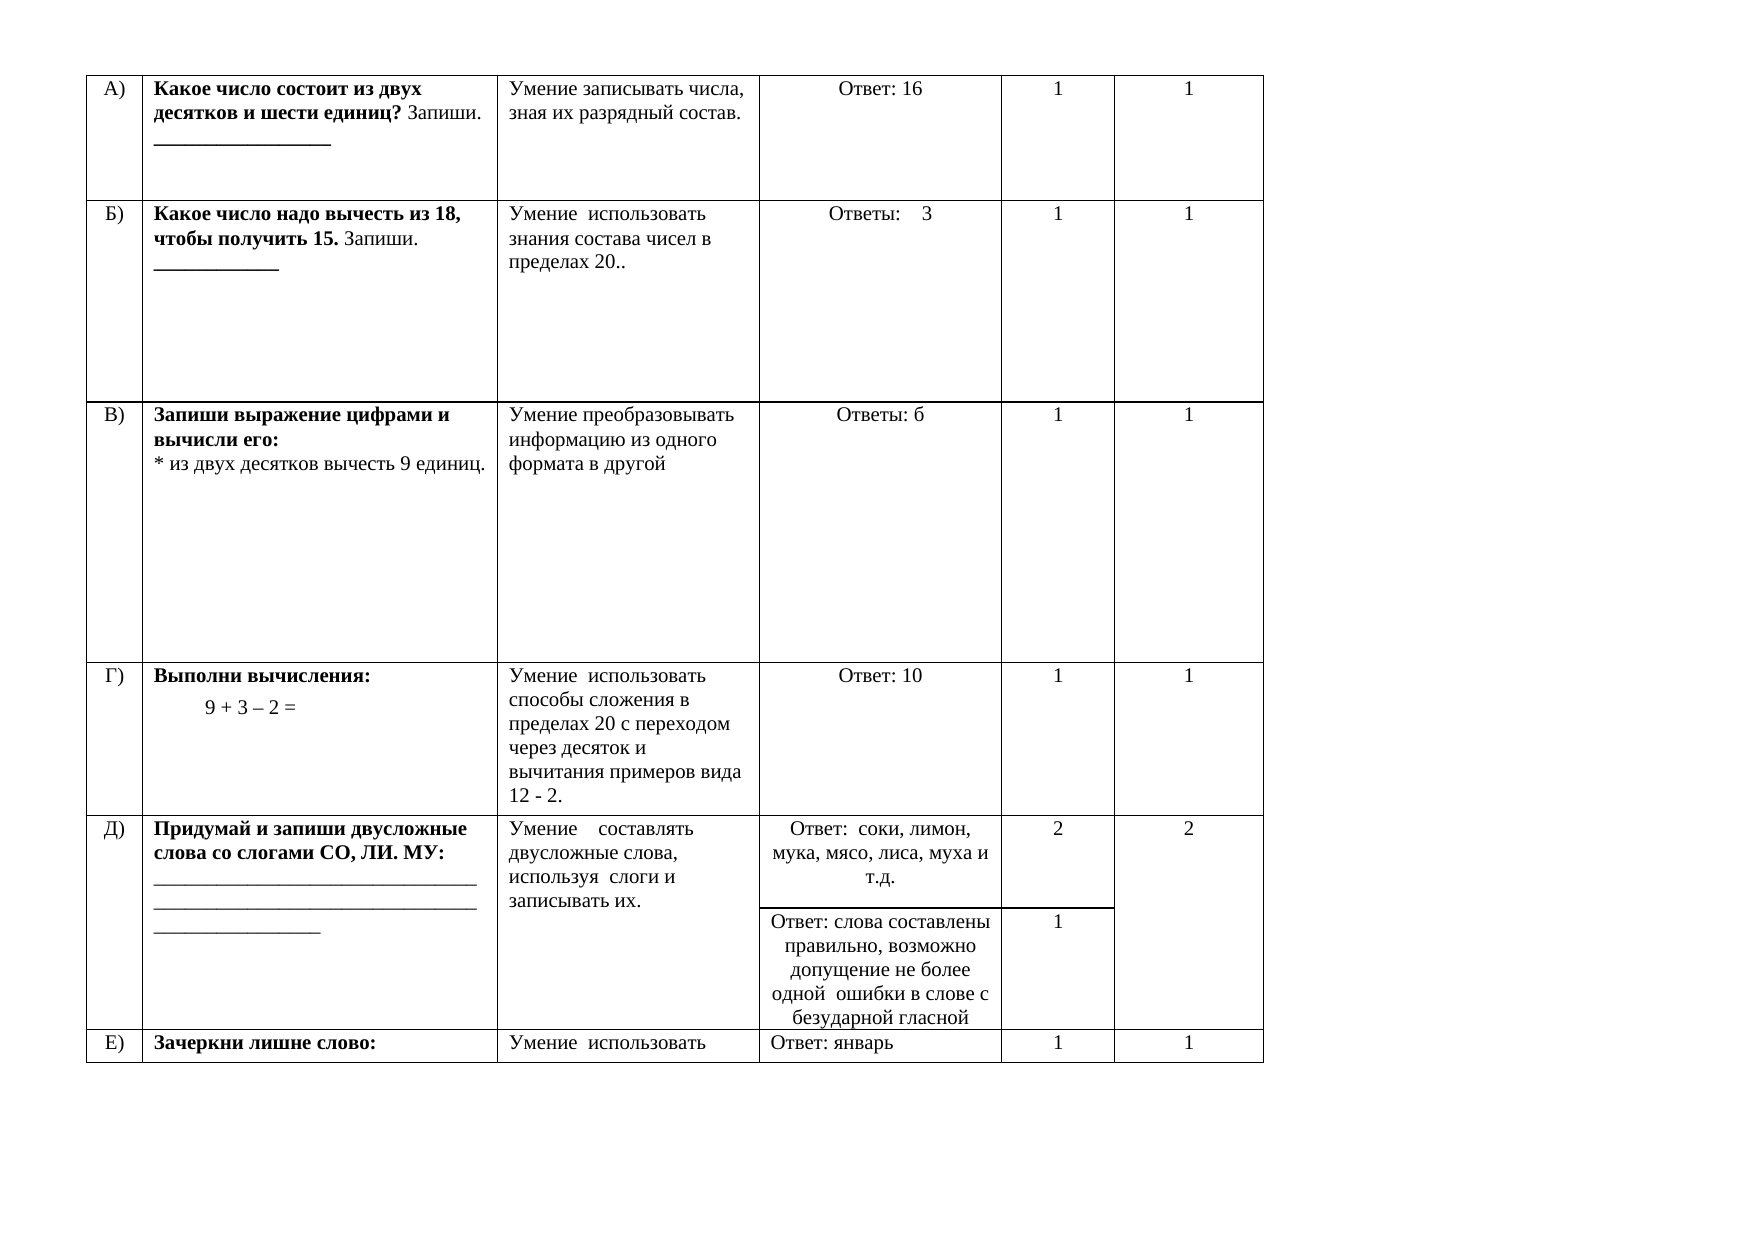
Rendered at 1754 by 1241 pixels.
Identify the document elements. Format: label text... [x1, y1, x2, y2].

table_cell Ответ: январь [760, 1030, 1001, 1062]
table_cell Какое число состоит из двух десятков и шести единиц? Запиши. _________________ [143, 76, 497, 200]
table_cell Ответ: слова составлены правильно, возможно допущение не более одной ошибки в слове с безударной гласной [760, 909, 1001, 1029]
table_cell Умение использовать способы сложения в пределах 20 с переходом через десяток и вычитания примеров вида 12 - 2. [498, 663, 759, 815]
table_cell Запиши выражение цифрами и вычисли его: * из двух десятков вычесть 9 единиц. [143, 403, 497, 662]
table_cell Ответы: 3 [760, 201, 1001, 401]
table_cell Умение использовать [498, 1030, 759, 1062]
table_cell 2 [1115, 816, 1263, 1029]
table_cell Зачеркни лишне слово: [143, 1030, 497, 1062]
table_cell Ответ: 16 [760, 76, 1001, 200]
table_cell Д) [87, 816, 142, 1029]
table_cell 2 [1002, 816, 1114, 907]
table_cell Е) [87, 1030, 142, 1062]
table_cell 1 [1002, 403, 1114, 662]
table_cell 1 [1002, 76, 1114, 200]
table_cell Умение записывать числа, зная их разрядный состав. [498, 76, 759, 200]
table_cell Придумай и запиши двусложные слова со слогами СО, ЛИ. МУ: ______________________________________________________________________________ [143, 816, 497, 1029]
table_cell Какое число надо вычесть из 18, чтобы получить 15. Запиши. ____________ [143, 201, 497, 401]
table_cell Г) [87, 663, 142, 815]
table_cell 1 [1115, 76, 1263, 200]
table_cell 1 [1115, 663, 1263, 815]
table_cell 1 [1115, 201, 1263, 401]
table_cell Выполни вычисления: 9 + 3 – 2 = [143, 663, 497, 815]
table_cell 1 [1115, 403, 1263, 662]
table_cell 1 [1002, 909, 1114, 1029]
table_cell Ответ: соки, лимон, мука, мясо, лиса, муха и т.д. [760, 816, 1001, 907]
table_cell Ответ: 10 [760, 663, 1001, 815]
table_cell 1 [1115, 1030, 1263, 1062]
table_cell В) [87, 403, 142, 662]
table_cell 1 [1002, 1030, 1114, 1062]
table_cell Умение составлять двусложные слова, используя слоги и записывать их. [498, 816, 759, 1029]
table_cell Ответы: б [760, 403, 1001, 662]
table_cell 1 [1002, 663, 1114, 815]
table_cell Б) [87, 201, 142, 401]
table_cell 1 [1002, 201, 1114, 401]
table_cell Умение использовать знания состава чисел в пределах 20.. [498, 201, 759, 401]
table_cell А) [87, 76, 142, 200]
table_cell Умение преобразовывать информацию из одного формата в другой [498, 403, 759, 662]
